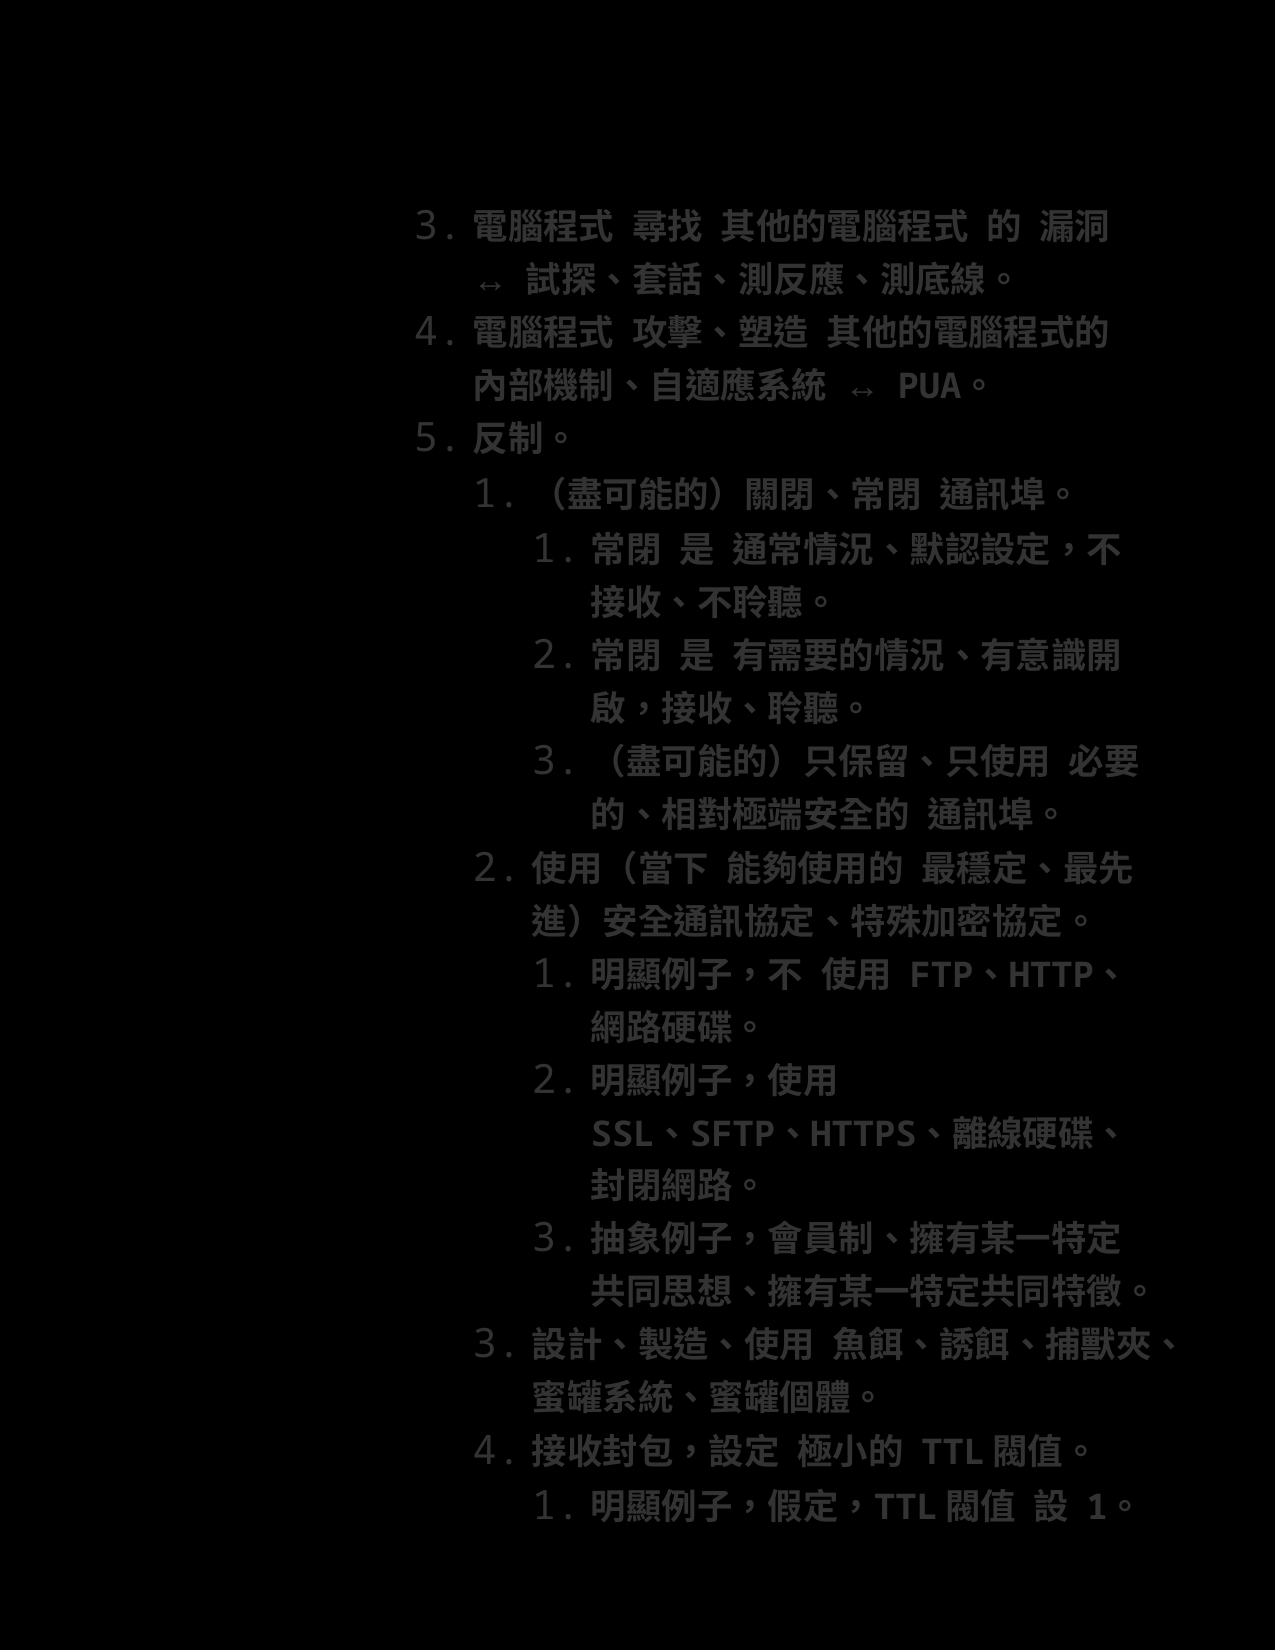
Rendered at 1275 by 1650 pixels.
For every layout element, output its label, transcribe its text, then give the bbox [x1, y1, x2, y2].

list 明顯例子，假定，TTL閥值 設 1。 [532, 1476, 1157, 1531]
list 電腦程式 攻擊、塑造 其他的電腦程式的 內部機制、自適應系統 ↔ PUA。 [413, 302, 1157, 409]
list 常閉 是 通常情況、默認設定，不接收、不聆聽。 [532, 519, 1157, 625]
list 抽象例子，會員制、擁有某一特定共同思想、擁有某一特定共同特徵。 [532, 1208, 1157, 1315]
list （盡可能的）關閉、常閉 通訊埠。 [472, 464, 1157, 519]
list 電腦程式 尋找 其他的電腦程式 的 漏洞 ↔ 試探、套話、測反應、測底線。 [413, 196, 1157, 302]
list 明顯例子，使用 SSL、SFTP、HTTPS、離線硬碟、封閉網路。 [532, 1051, 1157, 1208]
list 設計、製造、使用 魚餌、誘餌、捕獸夾、蜜罐系統、蜜罐個體。 [472, 1315, 1157, 1421]
list 常閉 是 有需要的情況、有意識開啟，接收、聆聽。 [532, 625, 1157, 732]
list （盡可能的）只保留、只使用 必要的、相對極端安全的 通訊埠。 [532, 732, 1157, 838]
list 使用（當下 能夠使用的 最穩定、最先進）安全通訊協定、特殊加密協定。 [472, 838, 1157, 944]
list 明顯例子，不 使用 FTP、HTTP、網路硬碟。 [532, 944, 1157, 1051]
list 反制。 [413, 409, 1157, 464]
list 接收封包，設定 極小的 TTL閥值。 [472, 1421, 1157, 1476]
